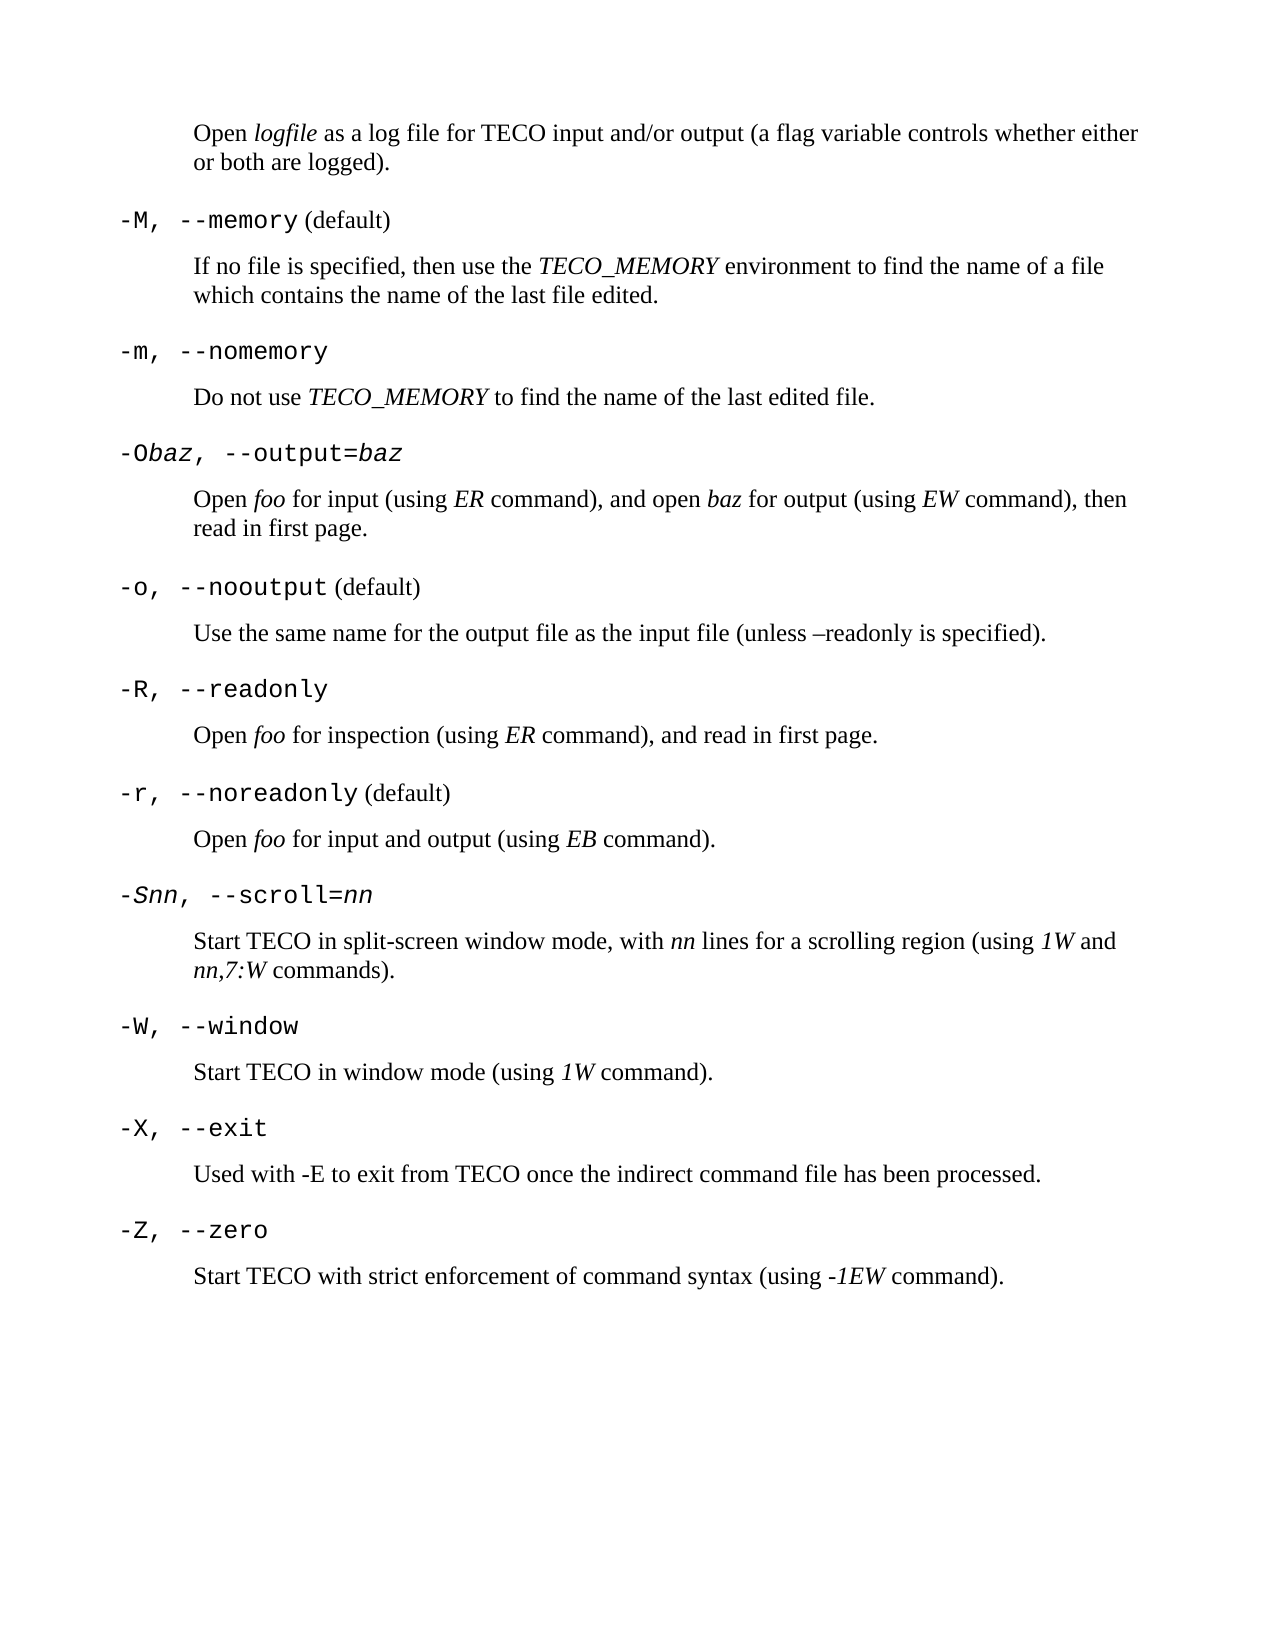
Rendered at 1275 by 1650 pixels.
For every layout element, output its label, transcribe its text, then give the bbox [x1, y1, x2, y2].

text -Obaz, --output=baz [118, 441, 1157, 469]
text -o, --nooutput (default) [118, 572, 1157, 603]
text Start TECO in split-screen window mode, with nn lines for a scrolling region (using 1W and nn,7:W commands). [193, 926, 1157, 984]
text -m, --nomemory [118, 339, 1157, 367]
text Open foo for input and output (using EB command). [193, 824, 1157, 853]
text -Snn, --scroll=nn [118, 883, 1157, 911]
text -R, --readonly [118, 676, 1157, 705]
text -W, --window [118, 1014, 1157, 1042]
text Use the same name for the output file as the input file (unless –readonly is specified). [193, 618, 1157, 646]
text Open logfile as a log file for TECO input and/or output (a flag variable controls whether either or both are logged). [193, 118, 1157, 176]
text -Z, --zero [118, 1218, 1157, 1246]
text Do not use TECO_MEMORY to find the name of the last edited file. [193, 382, 1157, 411]
text -X, --exit [118, 1116, 1157, 1144]
text Open foo for input (using ER command), and open baz for output (using EW command), then read in first page. [193, 484, 1157, 542]
text If no file is specified, then use the TECO_MEMORY environment to find the name of a file which contains the name of the last file edited. [193, 251, 1157, 309]
text Start TECO in window mode (using 1W command). [193, 1057, 1157, 1086]
text -r, --noreadonly (default) [118, 778, 1157, 809]
text -M, --memory (default) [118, 206, 1157, 236]
text Start TECO with strict enforcement of command syntax (using -1EW command). [193, 1261, 1157, 1290]
text Open foo for inspection (using ER command), and read in first page. [193, 720, 1157, 748]
text Used with -E to exit from TECO once the indirect command file has been processed. [193, 1159, 1157, 1188]
